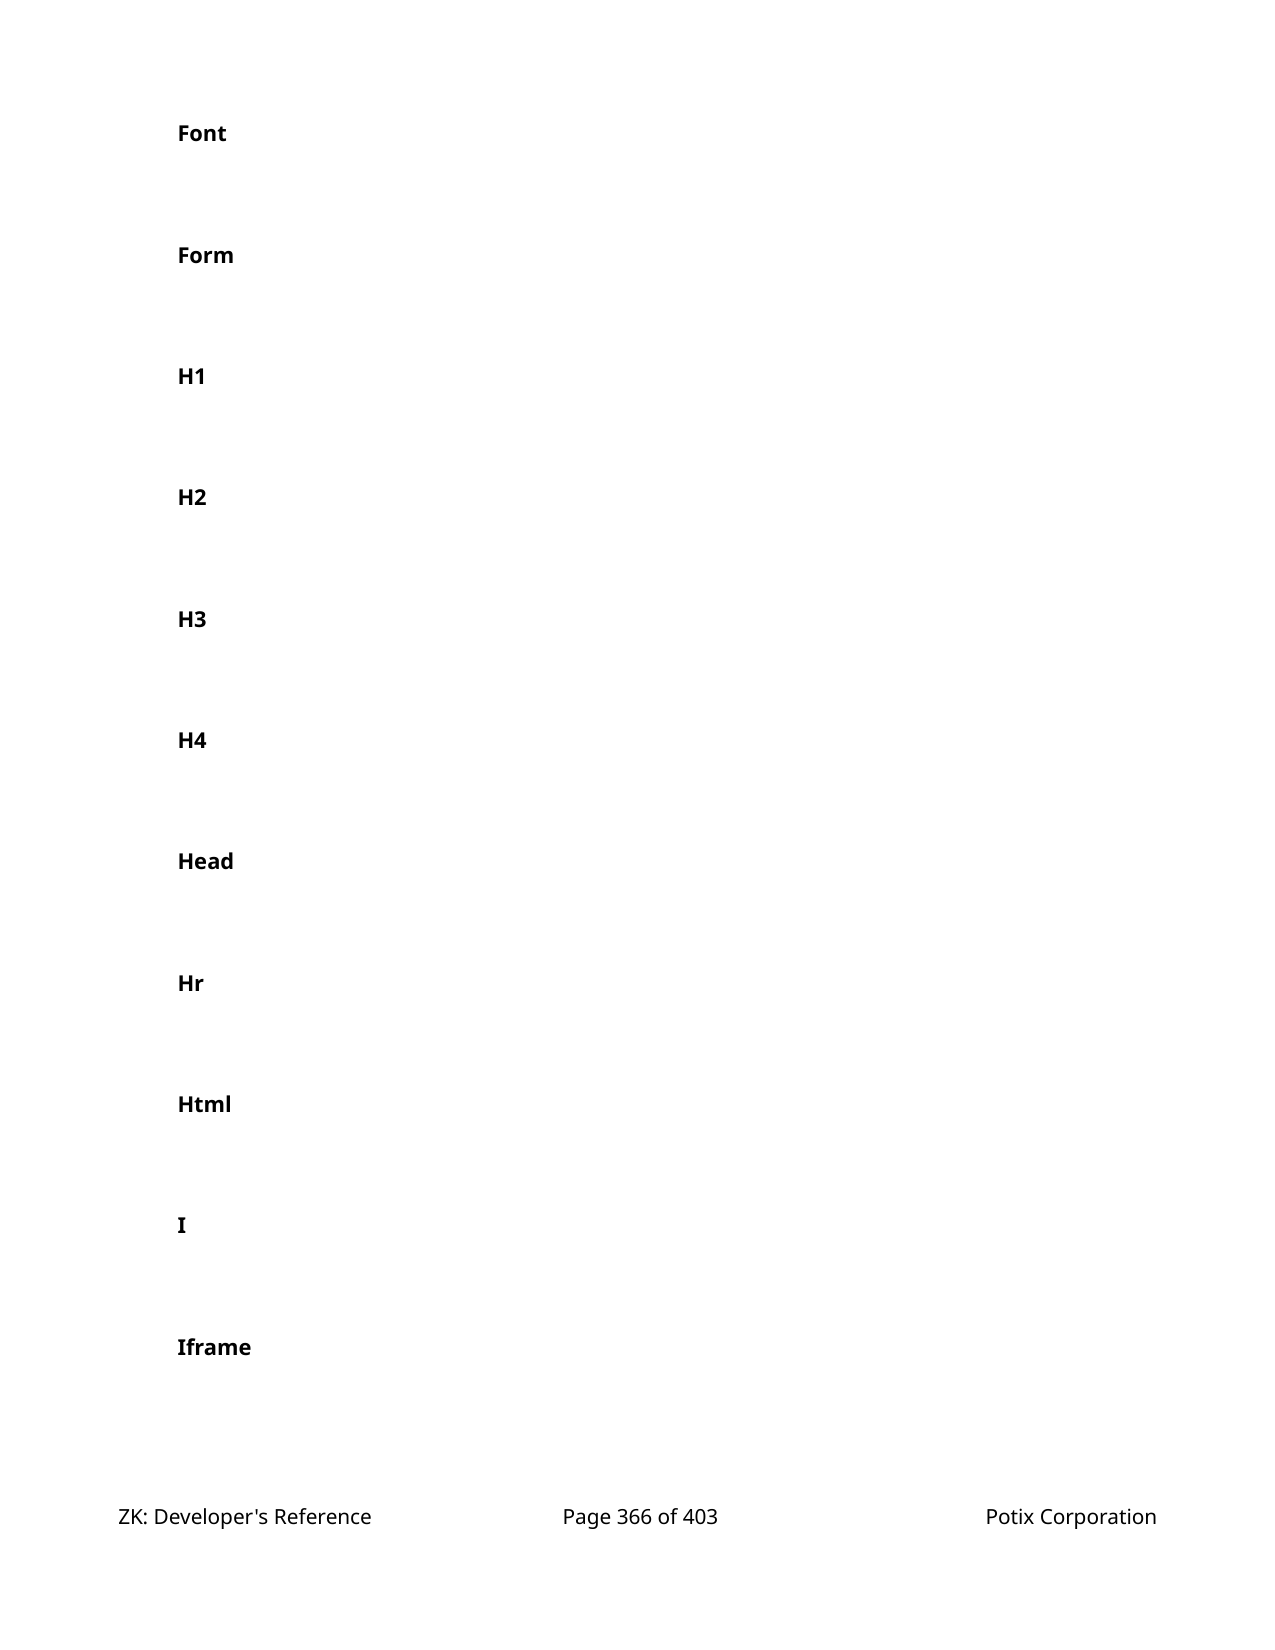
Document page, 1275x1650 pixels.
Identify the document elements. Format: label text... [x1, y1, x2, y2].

subtitle H1 [177, 361, 1157, 391]
subtitle Font [177, 118, 1157, 148]
subtitle Form [177, 239, 1157, 269]
subtitle Html [177, 1089, 1157, 1119]
subtitle H2 [177, 482, 1157, 512]
subtitle H4 [177, 725, 1157, 755]
subtitle Iframe [177, 1332, 1157, 1362]
subtitle Head [177, 846, 1157, 876]
subtitle I [177, 1210, 1157, 1240]
subtitle Hr [177, 968, 1157, 998]
subtitle H3 [177, 603, 1157, 633]
